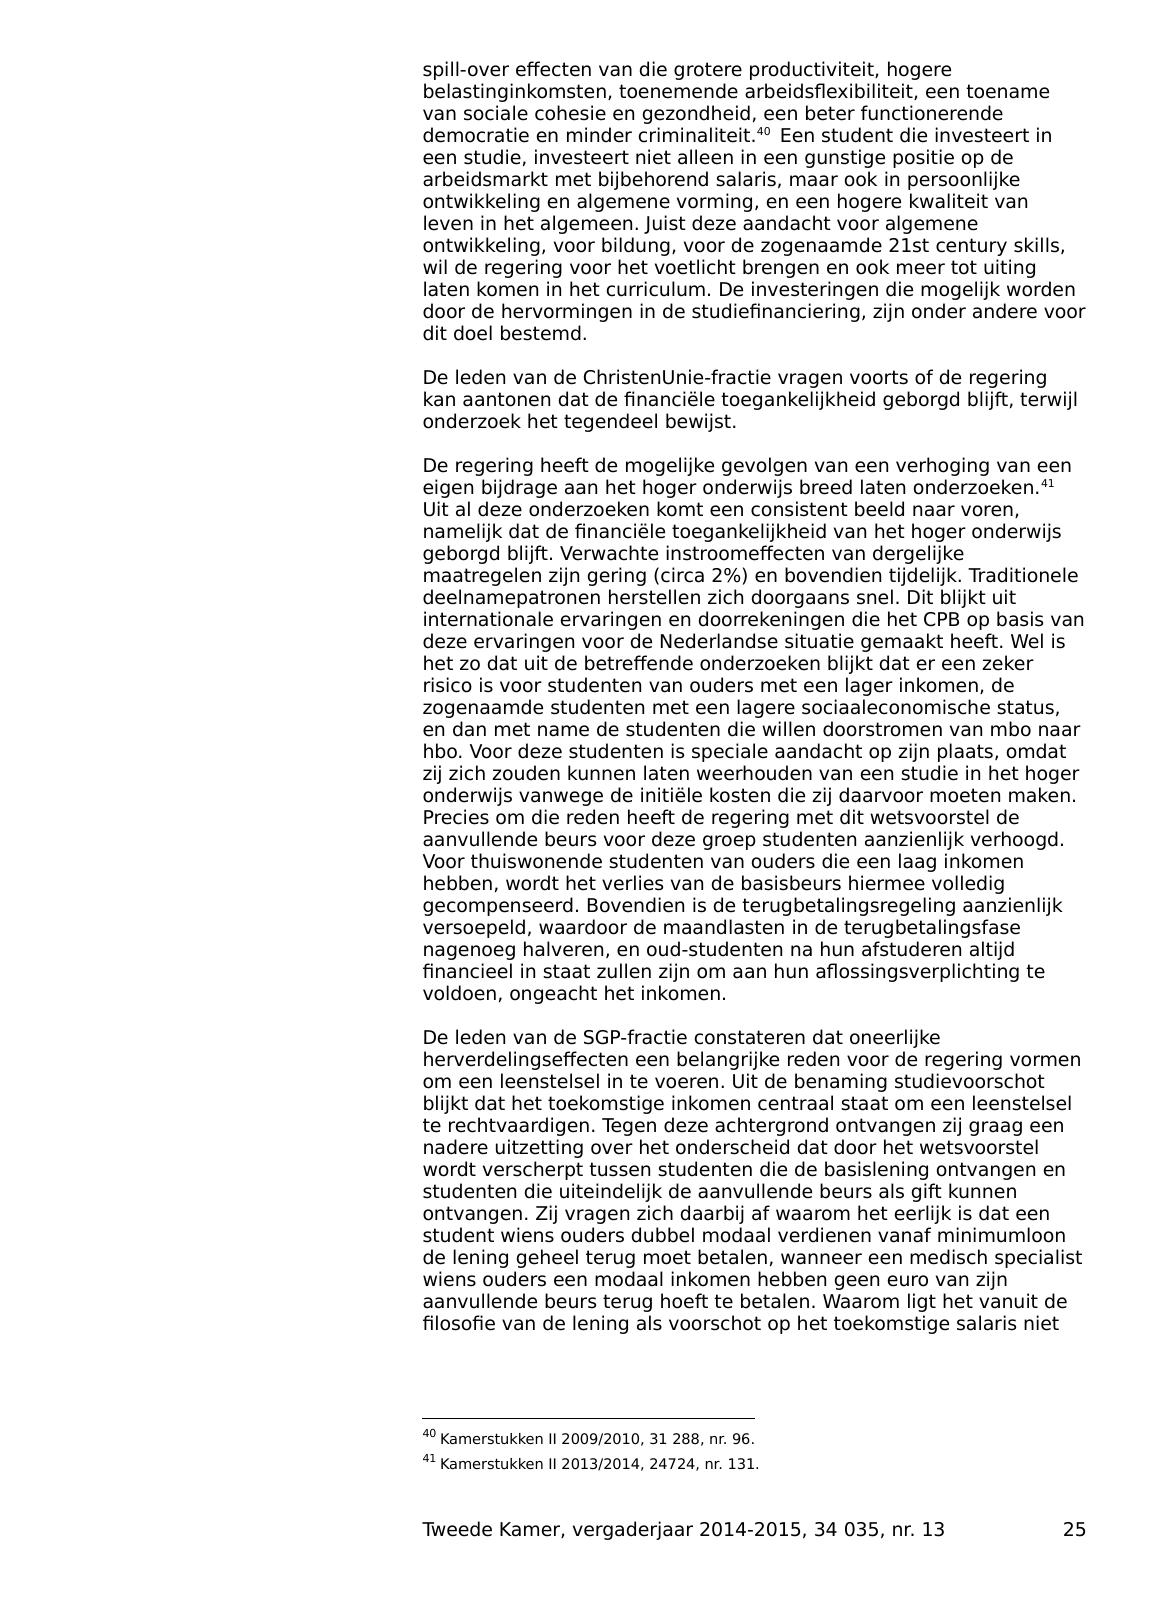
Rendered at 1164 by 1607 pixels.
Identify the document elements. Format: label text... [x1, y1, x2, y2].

text spill-over effecten van die grotere productiviteit, hogere belastinginkomsten, toenemende arbeidsflexibiliteit, een toename van sociale cohesie en gezondheid, een beter functionerende democratie en minder criminaliteit. Een student die investeert in een studie, investeert niet alleen in een gunstige positie op de arbeidsmarkt met bijbehorend salaris, maar ook in persoonlijke ontwikkeling en algemene vorming, en een hogere kwaliteit van leven in het algemeen. Juist deze aandacht voor algemene ontwikkeling, voor bildung, voor de zogenaamde 21st century skills, wil de regering voor het voetlicht brengen en ook meer tot uiting laten komen in het curriculum. De investeringen die mogelijk worden door de hervormingen in de studiefinanciering, zijn onder andere voor dit doel bestemd. [422, 59, 1087, 345]
text Kamerstukken II 2009/2010, 31 288, nr. 96. [422, 1427, 1087, 1449]
text Kamerstukken II 2013/2014, 24724, nr. 131. [422, 1452, 1087, 1474]
text De leden van de ChristenUnie-fractie vragen voorts of de regering kan aantonen dat de financiële toegankelijkheid geborgd blijft, terwijl onderzoek het tegendeel bewijst. [422, 367, 1087, 433]
text De leden van de SGP-fractie constateren dat oneerlijke herverdelingseffecten een belangrijke reden voor de regering vormen om een leenstelsel in te voeren. Uit de benaming studievoorschot blijkt dat het toekomstige inkomen centraal staat om een leenstelsel te rechtvaardigen. Tegen deze achtergrond ontvangen zij graag een nadere uitzetting over het onderscheid dat door het wetsvoorstel wordt verscherpt tussen studenten die de basislening ontvangen en studenten die uiteindelijk de aanvullende beurs als gift kunnen ontvangen. Zij vragen zich daarbij af waarom het eerlijk is dat een student wiens ouders dubbel modaal verdienen vanaf minimumloon de lening geheel terug moet betalen, wanneer een medisch specialist wiens ouders een modaal inkomen hebben geen euro van zijn aanvullende beurs terug hoeft te betalen. Waarom ligt het vanuit de filosofie van de lening als voorschot op het toekomstige salaris niet [422, 1027, 1087, 1334]
text De regering heeft de mogelijke gevolgen van een verhoging van een eigen bijdrage aan het hoger onderwijs breed laten onderzoeken. Uit al deze onderzoeken komt een consistent beeld naar voren, namelijk dat de financiële toegankelijkheid van het hoger onderwijs geborgd blijft. Verwachte instroomeffecten van dergelijke maatregelen zijn gering (circa 2%) en bovendien tijdelijk. Traditionele deelnamepatronen herstellen zich doorgaans snel. Dit blijkt uit internationale ervaringen en doorrekeningen die het CPB op basis van deze ervaringen voor de Nederlandse situatie gemaakt heeft. Wel is het zo dat uit de betreffende onderzoeken blijkt dat er een zeker risico is voor studenten van ouders met een lager inkomen, de zogenaamde studenten met een lagere sociaaleconomische status, en dan met name de studenten die willen doorstromen van mbo naar hbo. Voor deze studenten is speciale aandacht op zijn plaats, omdat zij zich zouden kunnen laten weerhouden van een studie in het hoger onderwijs vanwege de initiële kosten die zij daarvoor moeten maken. Precies om die reden heeft de regering met dit wetsvoorstel de aanvullende beurs voor deze groep studenten aanzienlijk verhoogd. Voor thuiswonende studenten van ouders die een laag inkomen hebben, wordt het verlies van de basisbeurs hiermee volledig gecompenseerd. Bovendien is de terugbetalingsregeling aanzienlijk versoepeld, waardoor de maandlasten in de terugbetalingsfase nagenoeg halveren, en oud-studenten na hun afstuderen altijd financieel in staat zullen zijn om aan hun aflossingsverplichting te voldoen, ongeacht het inkomen. [422, 455, 1087, 1004]
